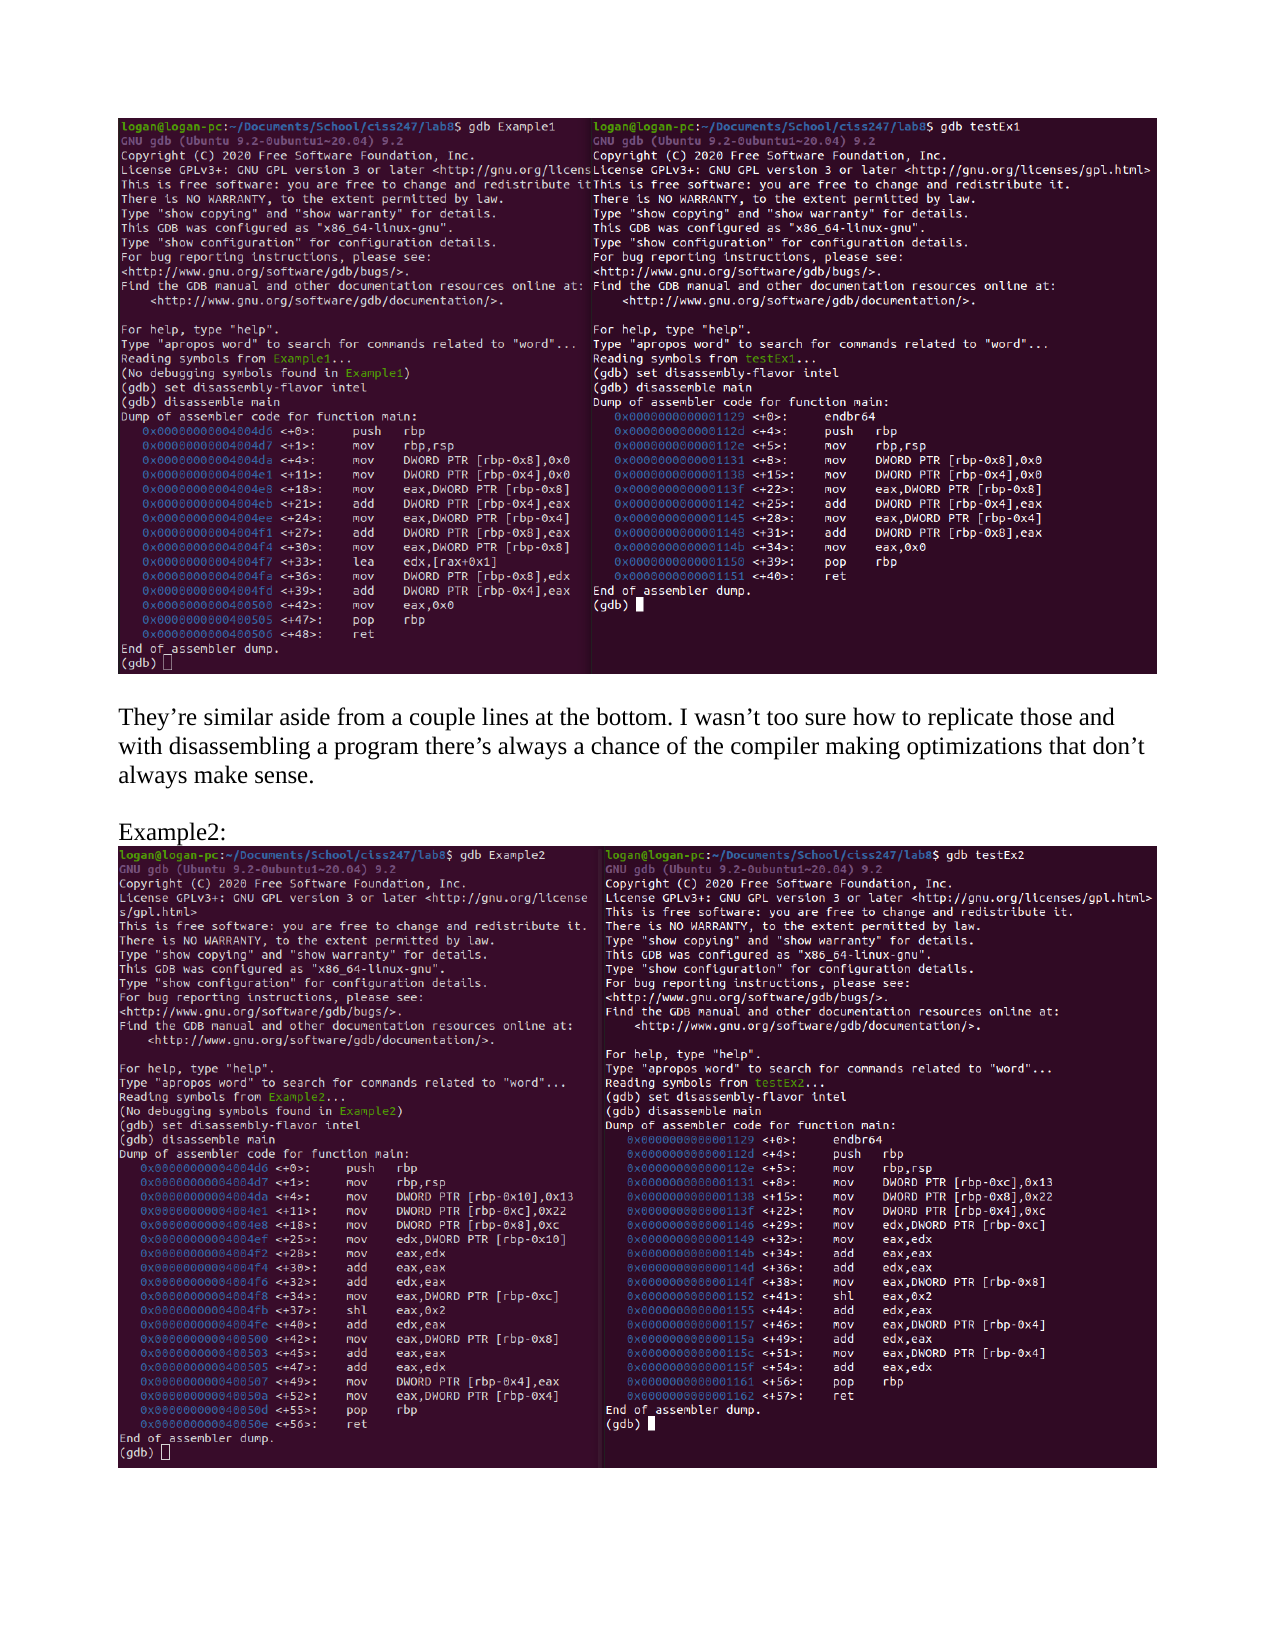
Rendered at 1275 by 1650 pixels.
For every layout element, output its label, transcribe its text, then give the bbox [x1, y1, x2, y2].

text Example2: [118, 817, 1157, 846]
picture [118, 118, 1157, 674]
picture [118, 846, 1157, 1468]
text They’re similar aside from a couple lines at the bottom. I wasn’t too sure how to replicate those and with disassembling a program there’s always a chance of the compiler making optimizations that don’t always make sense. [118, 702, 1157, 789]
